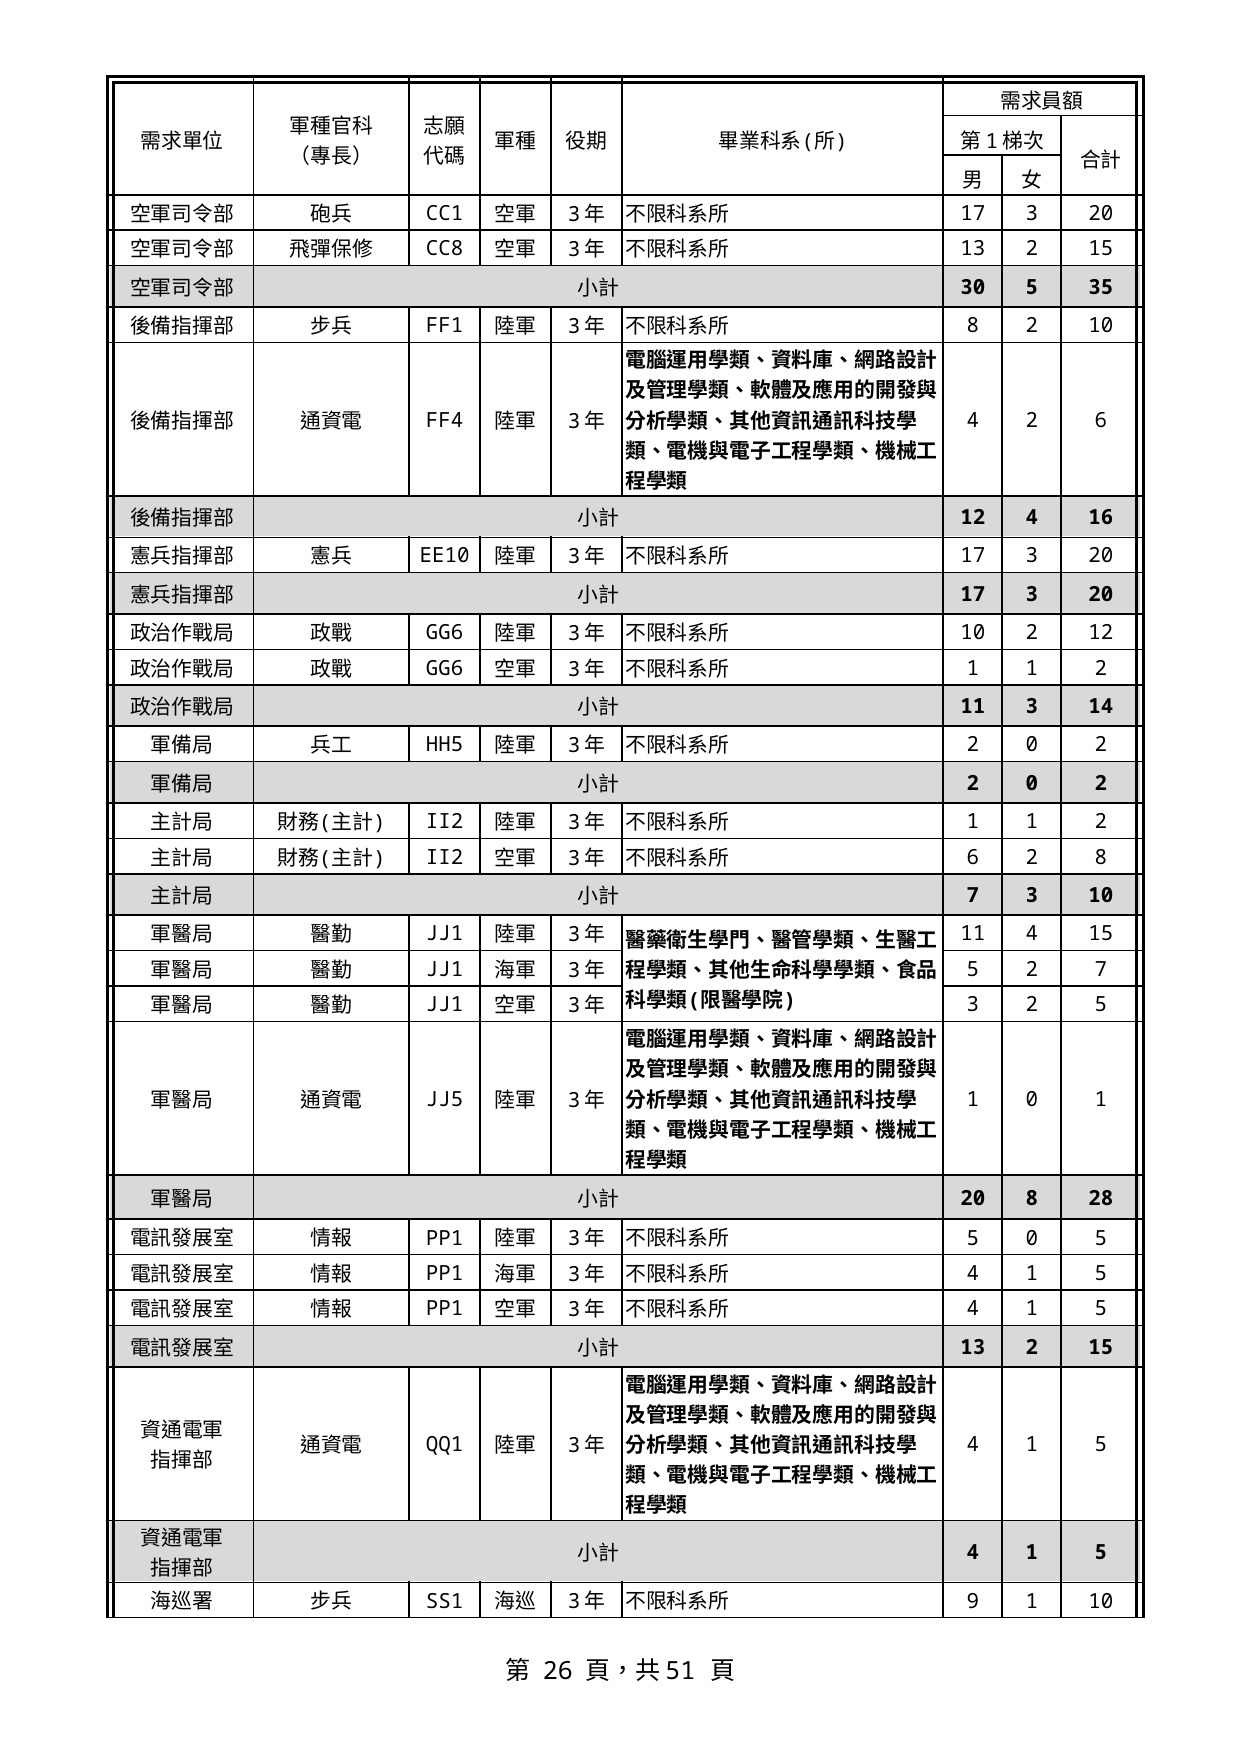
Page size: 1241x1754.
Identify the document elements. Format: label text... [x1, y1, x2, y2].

table_cell 3年 [552, 1255, 621, 1289]
table_cell 情報 [254, 1255, 408, 1289]
table_cell 軍備局 [115, 762, 253, 802]
table_cell 不限科系所 [623, 1291, 942, 1324]
table_cell 主計局 [115, 804, 253, 837]
table_cell 3年 [552, 1220, 621, 1254]
table_cell 不限科系所 [623, 308, 942, 341]
table_cell 不限科系所 [623, 804, 942, 837]
table_cell 憲兵指揮部 [115, 538, 253, 572]
table_cell 陸軍 [481, 916, 550, 950]
table_cell 小計 [254, 875, 942, 914]
table_header 志願 代碼 [410, 84, 479, 194]
table_cell 3年 [552, 804, 621, 837]
table_cell 第1梯次 [944, 116, 1060, 154]
table_cell 5 [1062, 1521, 1135, 1581]
table_cell 空軍 [481, 196, 550, 229]
table_cell 電腦運用學類、資料庫、網路設計及管理學類、軟體及應用的開發與分析學類、其他資訊通訊科技學類、電機與電子工程學類、機械工程學類 [623, 1022, 942, 1174]
table_cell 2 [944, 762, 1001, 802]
table_cell 5 [1062, 1255, 1135, 1289]
table_cell 5 [1062, 1291, 1135, 1324]
table_cell 8 [1062, 839, 1135, 873]
table_cell 空軍 [481, 231, 550, 265]
table_cell 16 [1062, 497, 1135, 536]
table_cell 2 [1003, 839, 1060, 873]
table_cell 0 [1003, 1022, 1060, 1174]
table_cell 5 [1062, 1220, 1135, 1254]
table_cell 不限科系所 [623, 1220, 942, 1254]
table_cell 20 [1062, 573, 1135, 613]
table_cell 1 [1003, 1291, 1060, 1324]
table_cell 17 [944, 196, 1001, 229]
table_cell 13 [944, 1326, 1001, 1366]
table_cell 醫藥衛生學門、醫管學類、生醫工程學類、其他生命科學學類、食品科學類(限醫學院) [623, 916, 942, 1021]
table_cell 1 [944, 804, 1001, 837]
table_header 需求單位 [110, 78, 253, 194]
table_cell 不限科系所 [623, 196, 942, 229]
table_cell CC1 [410, 196, 479, 229]
table_cell 15 [1062, 916, 1135, 950]
table_cell 合計 [1062, 116, 1135, 194]
table_cell 12 [1062, 615, 1135, 648]
table_cell 3年 [552, 1583, 621, 1617]
table_cell 4 [944, 1291, 1001, 1324]
table_cell 1 [1003, 1583, 1060, 1617]
table_cell 空軍司令部 [115, 231, 253, 265]
table_cell II2 [410, 839, 479, 873]
table_cell 海軍 [481, 1255, 550, 1289]
table_cell 憲兵 [254, 538, 408, 572]
table_cell 軍醫局 [115, 916, 253, 950]
table_cell 步兵 [254, 1583, 408, 1617]
table_cell 陸軍 [481, 1368, 550, 1519]
table_cell 步兵 [254, 308, 408, 341]
table_cell 4 [944, 1368, 1001, 1519]
table_cell JJ1 [410, 987, 479, 1021]
table_cell GG6 [410, 650, 479, 684]
table_cell 2 [1062, 804, 1135, 837]
table_cell 3年 [552, 951, 621, 985]
table_cell 醫勤 [254, 987, 408, 1021]
table_header 需求員額 [944, 78, 1140, 114]
table_cell 20 [1062, 196, 1135, 229]
table_cell 政戰 [254, 650, 408, 684]
table_cell 空軍 [481, 987, 550, 1021]
table_cell 電腦運用學類、資料庫、網路設計及管理學類、軟體及應用的開發與分析學類、其他資訊通訊科技學類、電機與電子工程學類、機械工程學類 [623, 1368, 942, 1519]
table_cell 海巡署 [115, 1583, 253, 1617]
table_cell 2 [1062, 762, 1135, 802]
table_cell FF1 [410, 308, 479, 341]
table_cell 陸軍 [481, 1022, 550, 1174]
table_cell 空軍 [481, 839, 550, 873]
table_cell 3年 [552, 343, 621, 495]
table_cell 3年 [552, 727, 621, 761]
table_cell PP1 [410, 1291, 479, 1324]
table_cell 陸軍 [481, 615, 550, 648]
table_cell 0 [1003, 727, 1060, 761]
table_cell 陸軍 [481, 538, 550, 572]
table_cell 2 [1003, 951, 1060, 985]
table_cell 軍醫局 [115, 1022, 253, 1174]
table_cell 3年 [552, 1022, 621, 1174]
table_cell JJ1 [410, 916, 479, 950]
table_cell 1 [944, 1022, 1001, 1174]
table_cell 2 [1062, 650, 1135, 684]
table_cell 軍備局 [115, 727, 253, 761]
table_cell II2 [410, 804, 479, 837]
table_cell 軍醫局 [115, 951, 253, 985]
table_cell 2 [944, 727, 1001, 761]
table_cell 陸軍 [481, 1220, 550, 1254]
table_cell 2 [1003, 308, 1060, 341]
table_cell 不限科系所 [623, 839, 942, 873]
table_cell 通資電 [254, 1022, 408, 1174]
table_cell 醫勤 [254, 916, 408, 950]
table_cell 15 [1062, 231, 1135, 265]
table_cell 1 [1003, 804, 1060, 837]
table_cell 男 [944, 156, 1001, 194]
table_cell 3年 [552, 1368, 621, 1519]
table_cell 10 [1062, 875, 1135, 914]
table_cell 1 [1003, 1255, 1060, 1289]
table_cell 電訊發展室 [115, 1220, 253, 1254]
table_cell 2 [1003, 231, 1060, 265]
table_cell 14 [1062, 686, 1135, 725]
table_cell SS1 [410, 1583, 479, 1617]
table_cell 資通電軍 指揮部 [115, 1521, 253, 1581]
table_cell 通資電 [254, 1368, 408, 1519]
table_cell 11 [944, 686, 1001, 725]
table_cell PP1 [410, 1255, 479, 1289]
table_cell 9 [944, 1583, 1001, 1617]
table_cell 空軍司令部 [115, 266, 253, 306]
table_cell 5 [1062, 1368, 1135, 1519]
table_cell 空軍司令部 [115, 196, 253, 229]
table_cell 35 [1062, 266, 1135, 306]
table_cell 8 [1003, 1176, 1060, 1218]
table_cell 空軍 [481, 1291, 550, 1324]
table_cell 情報 [254, 1291, 408, 1324]
table_cell 3年 [552, 615, 621, 648]
table_cell 3 [1003, 538, 1060, 572]
table_cell 8 [944, 308, 1001, 341]
table_cell 0 [1003, 1220, 1060, 1254]
table_cell 5 [1003, 266, 1060, 306]
table_cell 3年 [552, 196, 621, 229]
table_cell 3年 [552, 650, 621, 684]
table_cell 6 [1062, 343, 1135, 495]
table_cell 電訊發展室 [115, 1255, 253, 1289]
table_cell 1 [1003, 650, 1060, 684]
table_cell 不限科系所 [623, 538, 942, 572]
table_cell 3年 [552, 1291, 621, 1324]
table_cell 4 [1003, 497, 1060, 536]
table_cell 陸軍 [481, 308, 550, 341]
table_cell 醫勤 [254, 951, 408, 985]
table_cell 情報 [254, 1220, 408, 1254]
table_cell 3年 [552, 839, 621, 873]
table_cell 不限科系所 [623, 650, 942, 684]
table_cell 海巡 [481, 1583, 550, 1617]
table_cell 3年 [552, 538, 621, 572]
table_cell 2 [1003, 615, 1060, 648]
table_cell 財務(主計) [254, 839, 408, 873]
table_cell 政治作戰局 [115, 686, 253, 725]
table_cell 17 [944, 538, 1001, 572]
table_header 軍種官科 （專長） [254, 84, 408, 194]
table_cell 20 [944, 1176, 1001, 1218]
table_cell 軍醫局 [115, 1176, 253, 1218]
table_cell 小計 [254, 497, 942, 536]
table_cell 空軍 [481, 650, 550, 684]
table_cell 4 [944, 1255, 1001, 1289]
table_cell 2 [1003, 1326, 1060, 1366]
table_cell 通資電 [254, 343, 408, 495]
table_cell 後備指揮部 [115, 497, 253, 536]
table_cell 主計局 [115, 875, 253, 914]
table_cell 1 [1003, 1368, 1060, 1519]
table_cell 10 [944, 615, 1001, 648]
table_cell 2 [1003, 987, 1060, 1021]
table_cell 0 [1003, 762, 1060, 802]
table_cell 小計 [254, 266, 942, 306]
table_cell 不限科系所 [623, 231, 942, 265]
table_cell 後備指揮部 [115, 343, 253, 495]
table_cell 財務(主計) [254, 804, 408, 837]
table_cell 28 [1062, 1176, 1135, 1218]
table_cell 軍醫局 [115, 987, 253, 1021]
table_cell 兵工 [254, 727, 408, 761]
table_header 軍種 [481, 84, 550, 194]
table_cell 4 [944, 343, 1001, 495]
table_cell 1 [944, 650, 1001, 684]
table_cell 12 [944, 497, 1001, 536]
table_cell CC8 [410, 231, 479, 265]
table_cell 15 [1062, 1326, 1135, 1366]
table_cell 10 [1062, 1583, 1135, 1617]
table_cell 海軍 [481, 951, 550, 985]
table_cell 後備指揮部 [115, 308, 253, 341]
table_cell 不限科系所 [623, 727, 942, 761]
table_cell 5 [944, 1220, 1001, 1254]
table_cell 2 [1003, 343, 1060, 495]
table_cell 7 [944, 875, 1001, 914]
table_cell PP1 [410, 1220, 479, 1254]
table_cell 17 [944, 573, 1001, 613]
table_cell 小計 [254, 686, 942, 725]
table_cell 砲兵 [254, 196, 408, 229]
table_cell 主計局 [115, 839, 253, 873]
table_cell QQ1 [410, 1368, 479, 1519]
table_cell 11 [944, 916, 1001, 950]
table_cell 不限科系所 [623, 1583, 942, 1617]
table_cell 3年 [552, 916, 621, 950]
table_cell JJ5 [410, 1022, 479, 1174]
table_cell 3 [1003, 875, 1060, 914]
table_cell 飛彈保修 [254, 231, 408, 265]
table_cell 5 [1062, 987, 1135, 1021]
table_cell 4 [1003, 916, 1060, 950]
table_cell 3 [1003, 196, 1060, 229]
table_cell 5 [944, 951, 1001, 985]
table_cell 政戰 [254, 615, 408, 648]
table_cell JJ1 [410, 951, 479, 985]
table_cell 女 [1003, 156, 1060, 194]
table_cell 3 [1003, 573, 1060, 613]
table_cell 20 [1062, 538, 1135, 572]
table_cell 3 [944, 987, 1001, 1021]
table_cell 政治作戰局 [115, 650, 253, 684]
table_cell HH5 [410, 727, 479, 761]
table_cell 6 [944, 839, 1001, 873]
table_cell 1 [1003, 1521, 1060, 1581]
table_cell 3年 [552, 308, 621, 341]
table_cell 小計 [254, 1326, 942, 1366]
table_cell 電訊發展室 [115, 1326, 253, 1366]
table_cell 不限科系所 [623, 615, 942, 648]
table_cell 陸軍 [481, 727, 550, 761]
table_cell 30 [944, 266, 1001, 306]
table_cell 陸軍 [481, 804, 550, 837]
table_cell 小計 [254, 1521, 942, 1581]
table_cell 10 [1062, 308, 1135, 341]
table_cell 電腦運用學類、資料庫、網路設計及管理學類、軟體及應用的開發與分析學類、其他資訊通訊科技學類、電機與電子工程學類、機械工程學類 [623, 343, 942, 495]
table_cell 3年 [552, 231, 621, 265]
table_cell 3 [1003, 686, 1060, 725]
table_cell 1 [1062, 1022, 1135, 1174]
table_cell 小計 [254, 573, 942, 613]
table_cell GG6 [410, 615, 479, 648]
table_cell 不限科系所 [623, 1255, 942, 1289]
table_cell 2 [1062, 727, 1135, 761]
table_cell 憲兵指揮部 [115, 573, 253, 613]
table_cell 陸軍 [481, 343, 550, 495]
table_cell 小計 [254, 1176, 942, 1218]
table_cell FF4 [410, 343, 479, 495]
table_cell 資通電軍 指揮部 [115, 1368, 253, 1519]
table_cell 政治作戰局 [115, 615, 253, 648]
table_header 役期 [552, 84, 621, 194]
table_cell 電訊發展室 [115, 1291, 253, 1324]
table_cell EE10 [410, 538, 479, 572]
table_cell 小計 [254, 762, 942, 802]
table_cell 13 [944, 231, 1001, 265]
table_cell 4 [944, 1521, 1001, 1581]
table_cell 7 [1062, 951, 1135, 985]
table_header 畢業科系(所) [623, 84, 942, 194]
table_cell 3年 [552, 987, 621, 1021]
